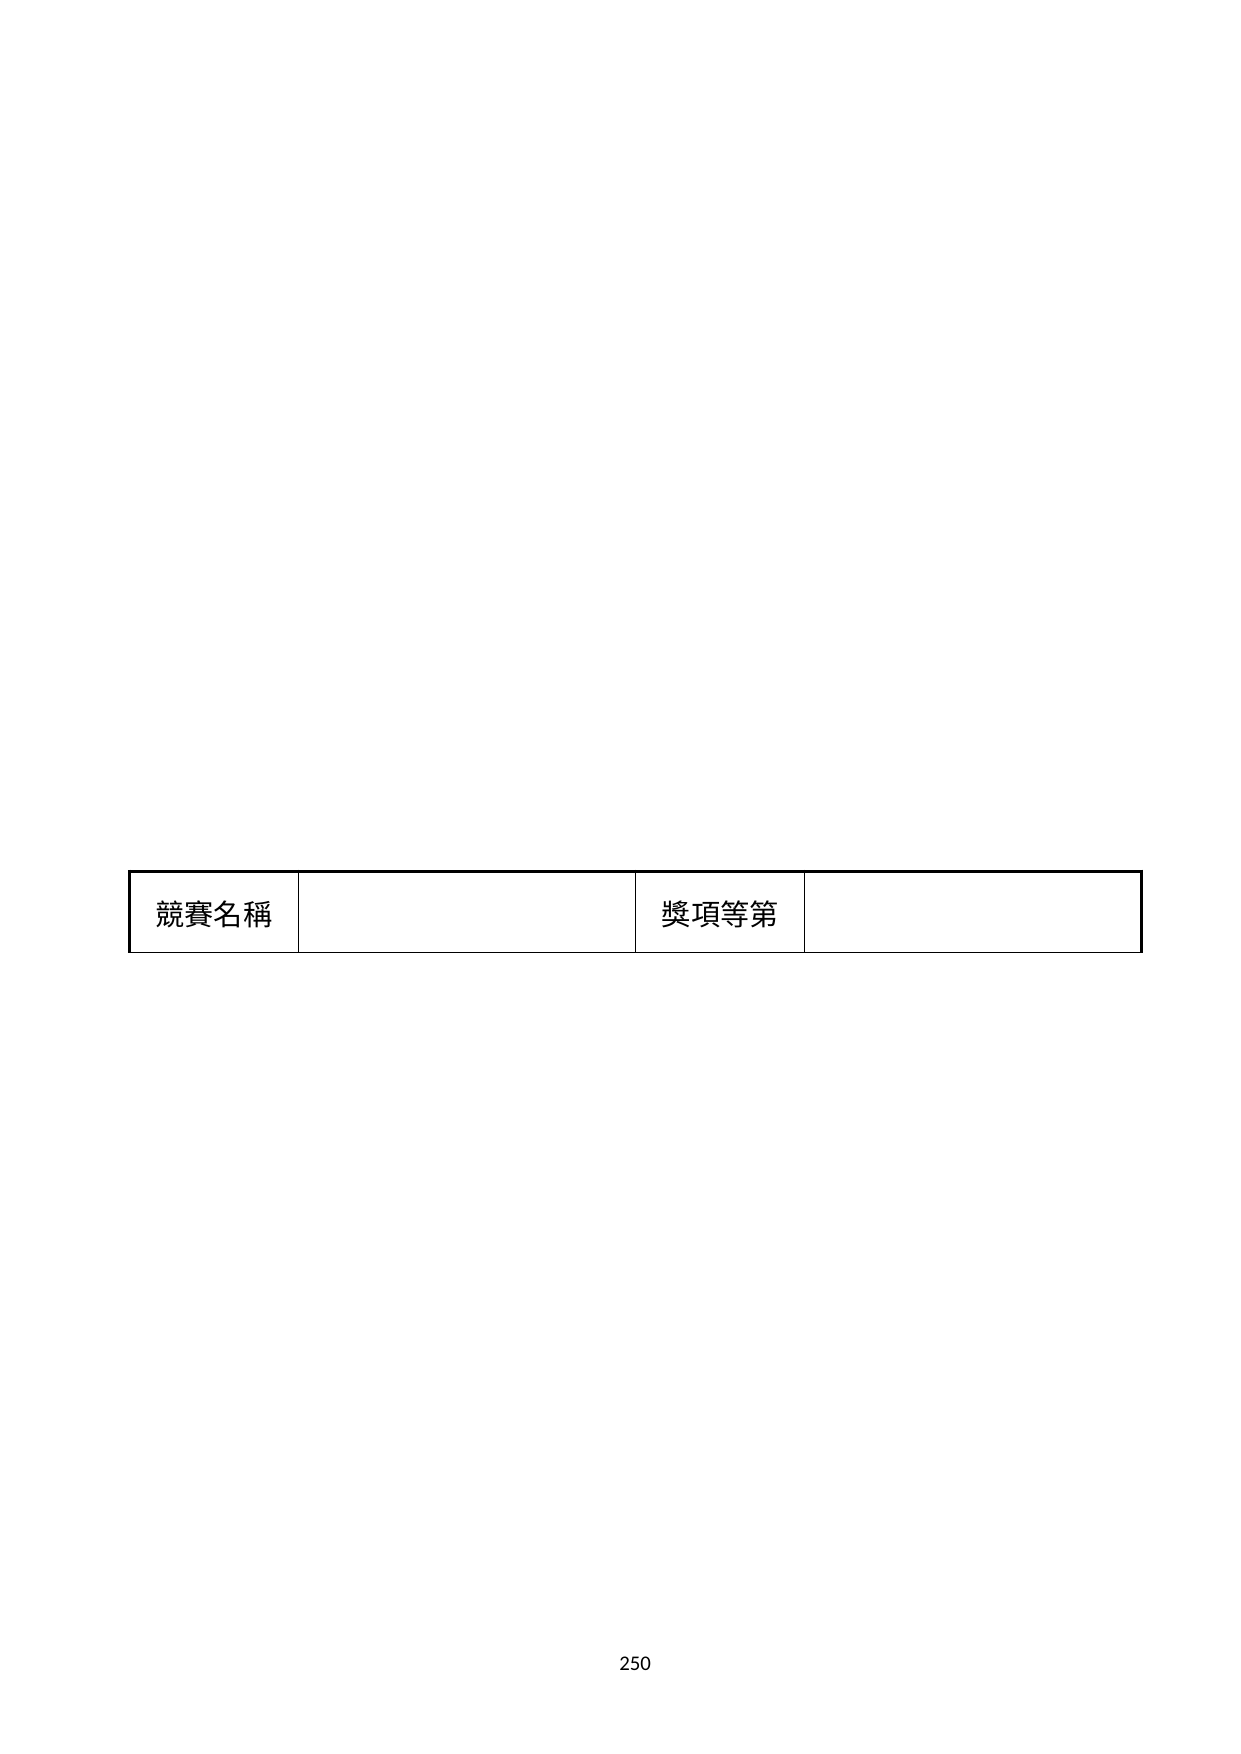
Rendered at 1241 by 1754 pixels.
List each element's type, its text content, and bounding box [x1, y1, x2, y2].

table_header 競賽名稱 [131, 873, 298, 952]
table_header 獎項等第 [636, 873, 804, 952]
table_header [299, 873, 635, 952]
table_header [805, 873, 1140, 952]
